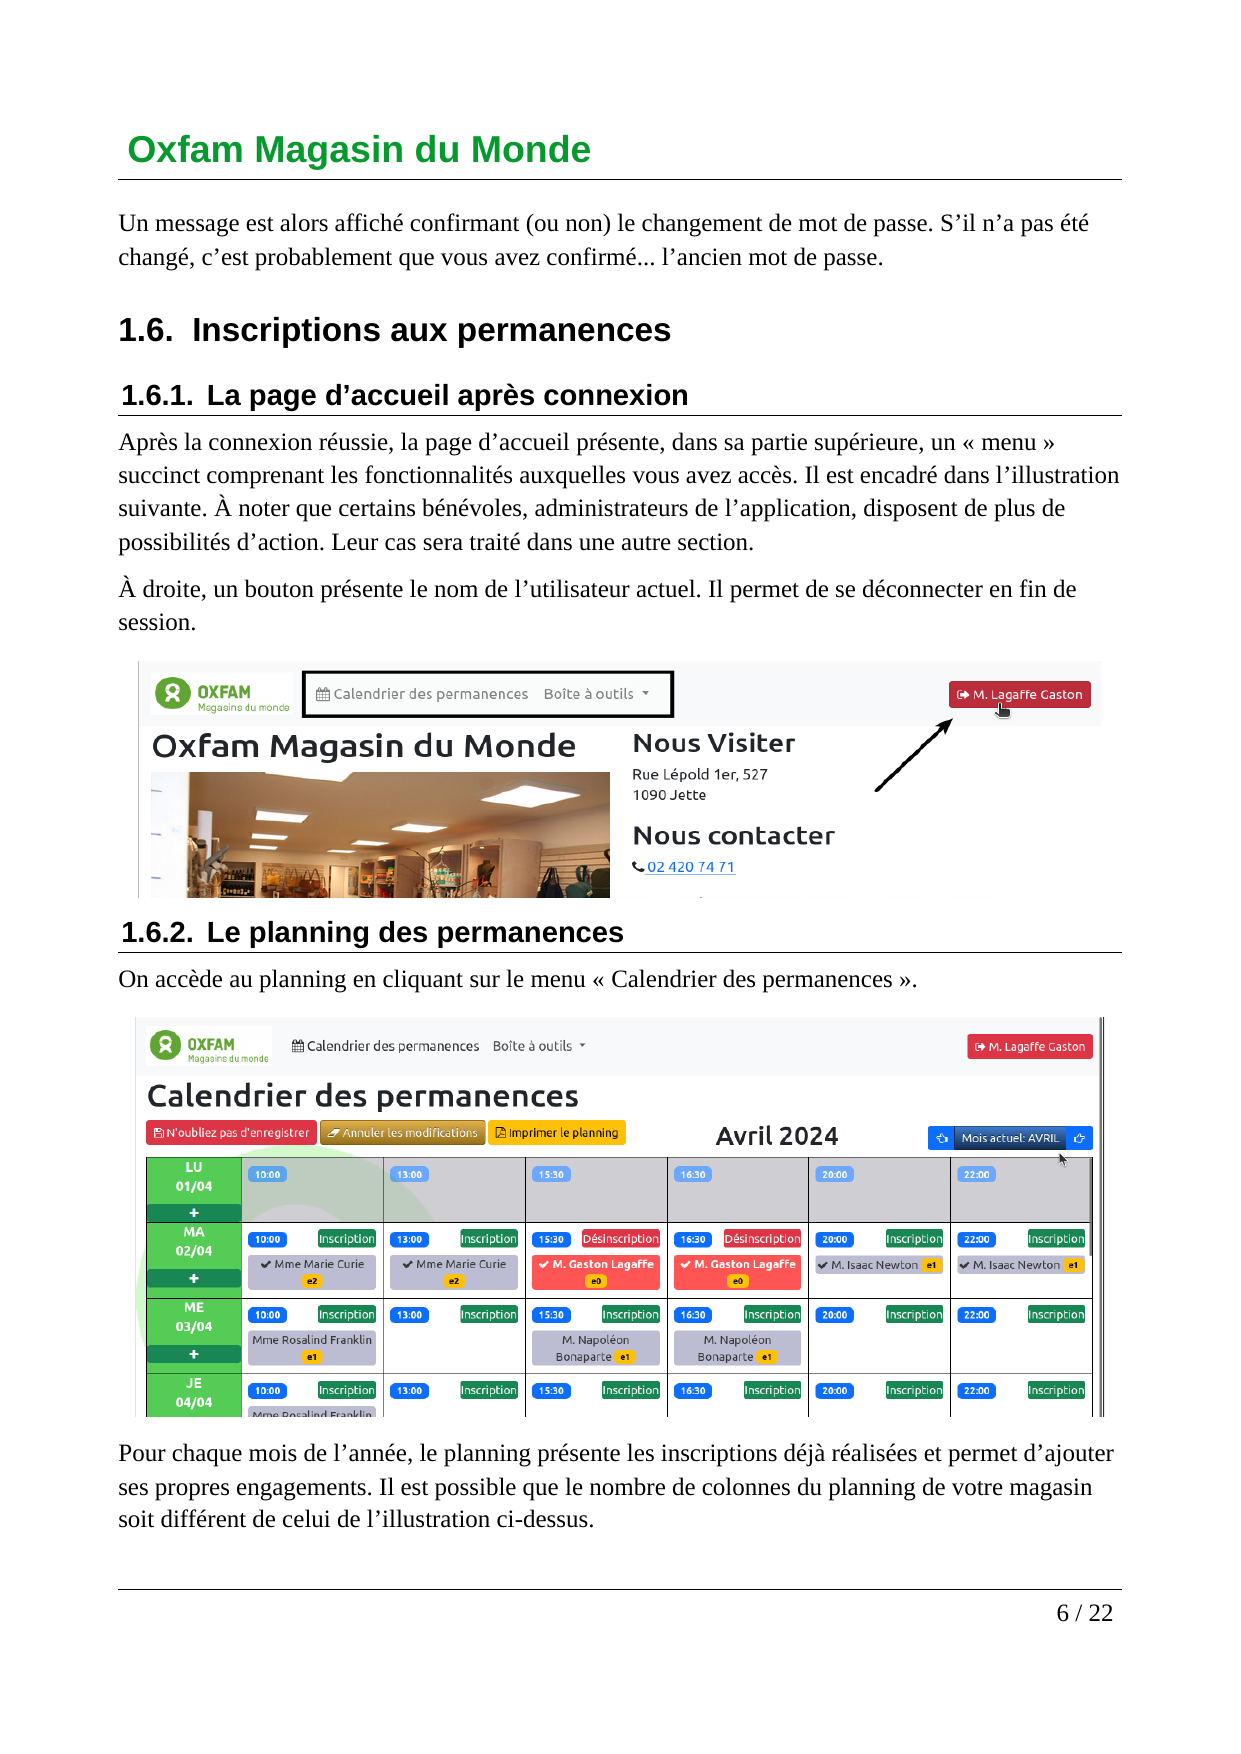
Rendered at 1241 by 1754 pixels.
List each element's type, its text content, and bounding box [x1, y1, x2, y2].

subtitle La page d’accueil après connexion [118, 376, 1122, 415]
text À droite, un bouton présente le nom de l’utilisateur actuel. Il permet de se déconnecter en fin de session. [118, 574, 1122, 636]
text Après la connexion réussie, la page d’accueil présente, dans sa partie supérieure, un « menu » succinct comprenant les fonctionnalités auxquelles vous avez accès. Il est encadré dans l’illustration suivante. À noter que certains bénévoles, administrateurs de l’application, disposent de plus de possibilités d’action. Leur cas sera traité dans une autre section. [118, 427, 1122, 555]
subtitle Inscriptions aux permanences [118, 310, 1122, 348]
picture [138, 661, 1102, 898]
text Pour chaque mois de l’année, le planning présente les inscriptions déjà réalisées et permet d’ajouter ses propres engagements. Il est possible que le nombre de colonnes du planning de votre magasin soit différent de celui de l’illustration ci-dessus. [118, 999, 1122, 1533]
picture [135, 1017, 1105, 1417]
text Un message est alors affiché confirmant (ou non) le changement de mot de passe. S’il n’a pas été changé, c’est probablement que vous avez confirmé... l’ancien mot de passe. [118, 208, 1122, 270]
text On accède au planning en cliquant sur le menu « Calendrier des permanences ». [118, 964, 1122, 993]
subtitle Le planning des permanences [118, 644, 1122, 952]
